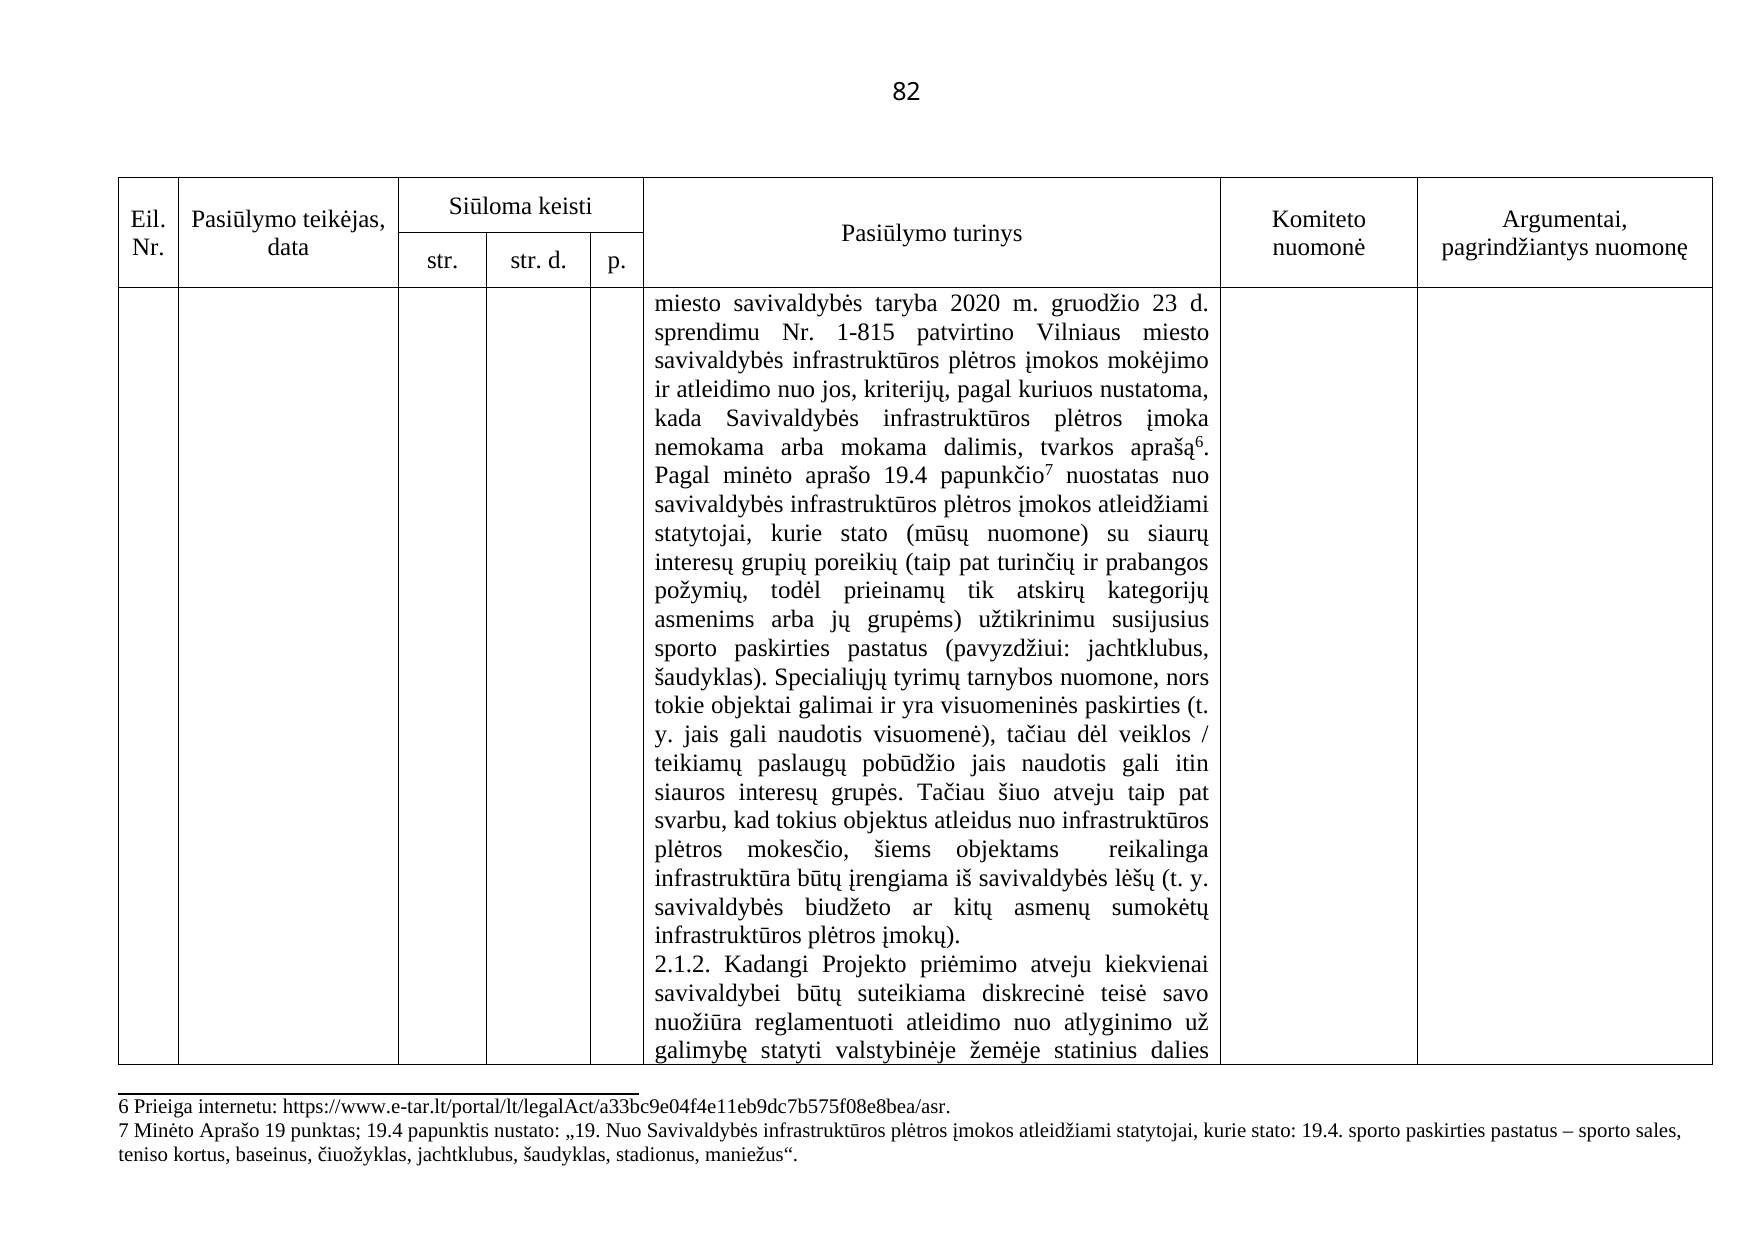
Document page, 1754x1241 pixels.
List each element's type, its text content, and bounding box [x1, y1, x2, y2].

table_cell miesto savivaldybės taryba 2020 m. gruodžio 23 d. sprendimu Nr. 1-815 patvirtino Vilniaus miesto savivaldybės infrastruktūros plėtros įmokos mokėjimo ir atleidimo nuo jos, kriterijų, pagal kuriuos nustatoma, kada Savivaldybės infrastruktūros plėtros įmoka nemokama arba mokama dalimis, tvarkos aprašą. Pagal minėto aprašo 19.4 papunkčio nuostatas nuo savivaldybės infrastruktūros plėtros įmokos atleidžiami statytojai, kurie stato (mūsų nuomone) su siaurų interesų grupių poreikių (taip pat turinčių ir prabangos požymių, todėl prieinamų tik atskirų kategorijų asmenims arba jų grupėms) užtikrinimu susijusius sporto paskirties pastatus (pavyzdžiui: jachtklubus, šaudyklas). Specialiųjų tyrimų tarnybos nuomone, nors tokie objektai galimai ir yra visuomeninės paskirties (t. y. jais gali naudotis visuomenė), tačiau dėl veiklos / teikiamų paslaugų pobūdžio jais naudotis gali itin siauros interesų grupės. Tačiau šiuo atveju taip pat svarbu, kad tokius objektus atleidus nuo infrastruktūros plėtros mokesčio, šiems objektams reikalinga infrastruktūra būtų įrengiama iš savivaldybės lėšų (t. y. savivaldybės biudžeto ar kitų asmenų sumokėtų infrastruktūros plėtros įmokų). 2.1.2. Kadangi Projekto priėmimo atveju kiekvienai savivaldybei būtų suteikiama diskrecinė teisė savo nuožiūra reglamentuoti atleidimo nuo atlyginimo už galimybę statyti valstybinėje žemėje statinius dalies [644, 288, 1220, 1064]
table_header Pasiūlymo teikėjas, data [179, 178, 398, 287]
table_cell [591, 288, 643, 1064]
table_cell str. d. [487, 233, 590, 287]
table_cell [399, 288, 486, 1064]
table_cell [1418, 288, 1712, 1064]
table_cell [119, 288, 178, 1064]
table_cell p. [591, 233, 643, 287]
table_header Pasiūlymo turinys [644, 178, 1220, 287]
table_cell [1221, 288, 1417, 1064]
table_header Komiteto nuomonė [1221, 178, 1417, 287]
table_cell [179, 288, 398, 1064]
table_header Siūloma keisti [399, 178, 643, 232]
table_header Eil. Nr. [119, 178, 178, 287]
table_cell [487, 288, 590, 1064]
table_header Argumentai, pagrindžiantys nuomonę [1418, 178, 1712, 287]
table_cell str. [399, 233, 486, 287]
